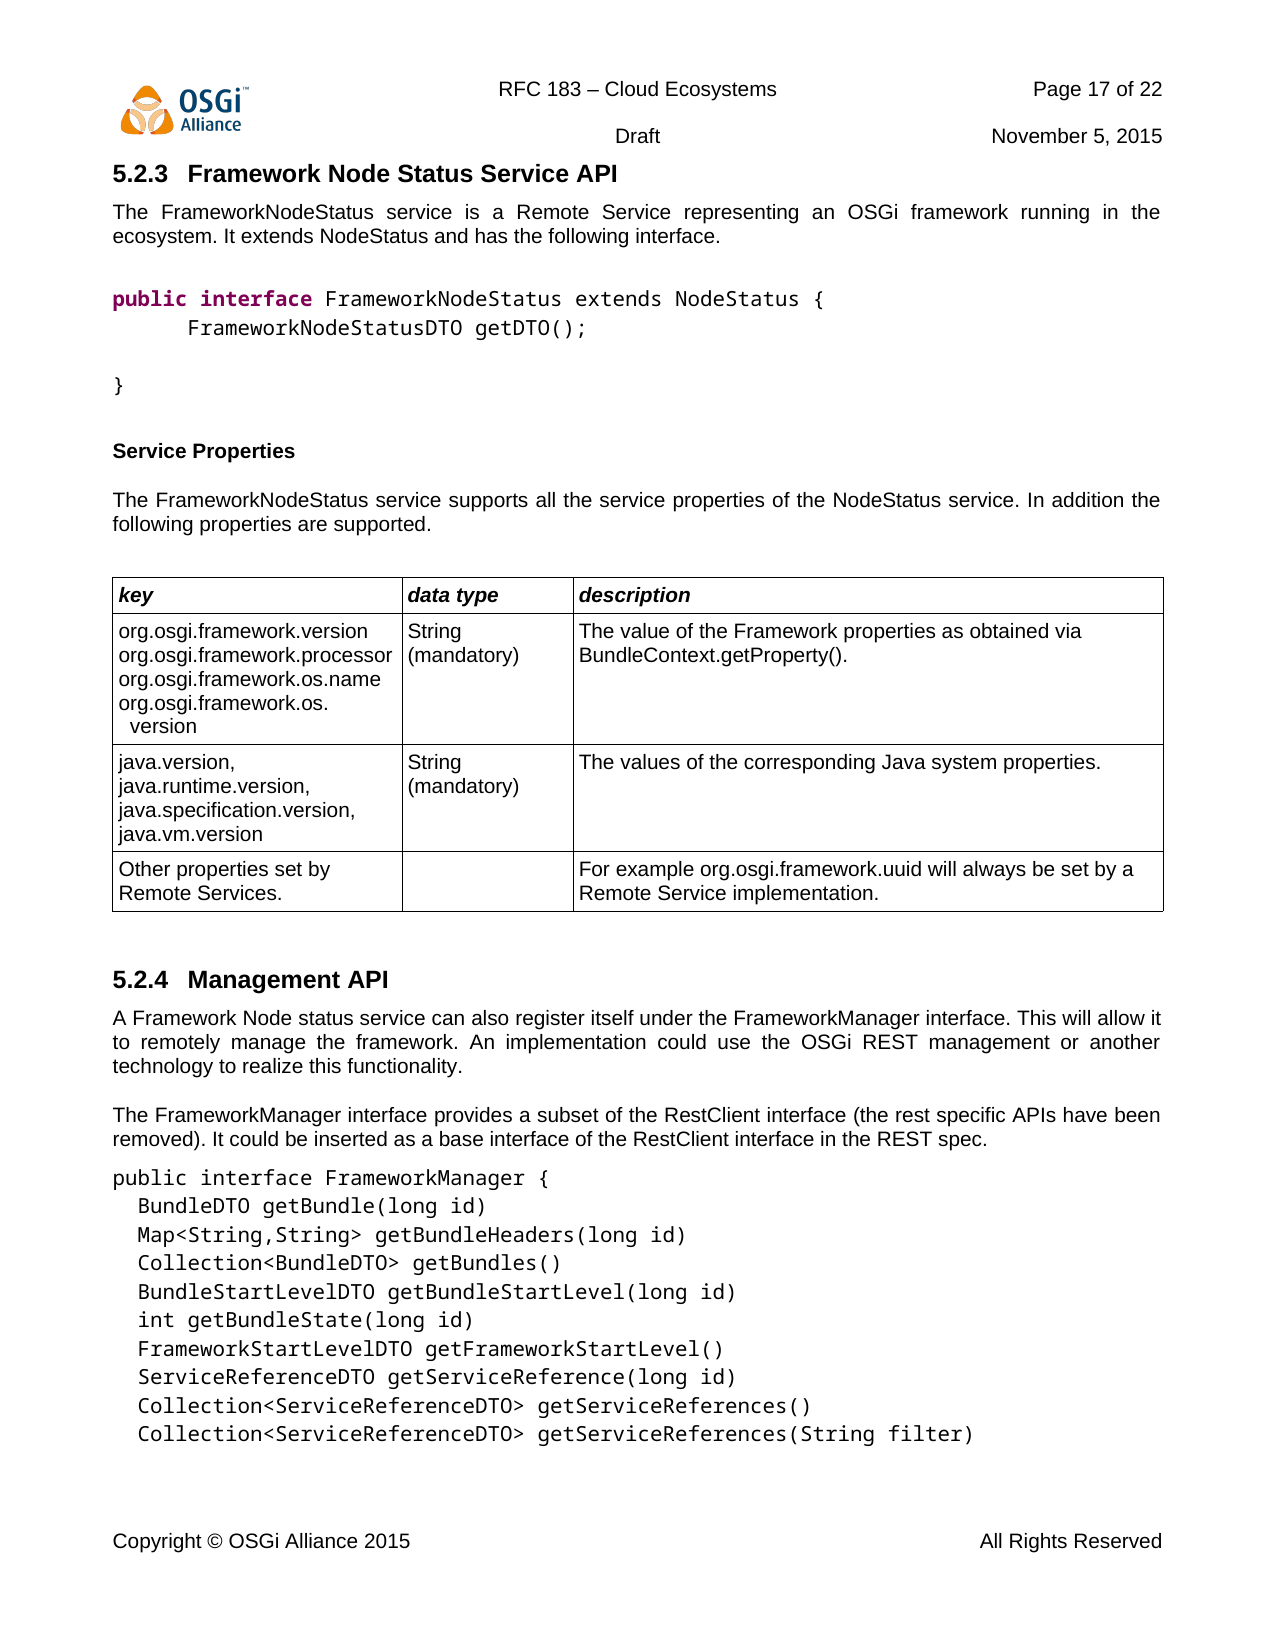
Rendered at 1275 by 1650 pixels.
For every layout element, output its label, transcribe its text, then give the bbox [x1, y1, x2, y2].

table_header data type [403, 578, 573, 613]
text Collection<BundleDTO> getBundles() [112, 1248, 1162, 1277]
table_header description [574, 578, 1163, 613]
text BundleDTO getBundle(long id) [112, 1192, 1162, 1220]
subtitle Framework Node Status Service API [112, 159, 1162, 188]
text BundleStartLevelDTO getBundleStartLevel(long id) [112, 1277, 1162, 1305]
picture [113, 78, 257, 142]
table_cell For example org.osgi.framework.uuid will always be set by a Remote Service implementation. [574, 852, 1163, 911]
text A Framework Node status service can also register itself under the FrameworkManager interface. This will allow it to remotely manage the framework. An implementation could use the OSGi REST management or another technology to realize this functionality. [112, 1006, 1162, 1078]
text public interface FrameworkNodeStatus extends NodeStatus { [112, 284, 1162, 313]
table_cell The value of the Framework properties as obtained via BundleContext.getProperty(). [574, 614, 1163, 744]
text } [112, 370, 1162, 398]
text Collection<ServiceReferenceDTO> getServiceReferences() [112, 1391, 1162, 1419]
text The FrameworkNodeStatus service supports all the service properties of the NodeStatus service. In addition the following properties are supported. [112, 488, 1162, 536]
text int getBundleState(long id) [112, 1305, 1162, 1334]
table_cell org.osgi.framework.version org.osgi.framework.processor org.osgi.framework.os.name org.osgi.framework.os. version [113, 614, 402, 744]
table_cell String (mandatory) [403, 745, 573, 851]
table_header key [113, 578, 402, 613]
text FrameworkStartLevelDTO getFrameworkStartLevel() [112, 1334, 1162, 1362]
text public interface FrameworkManager { [112, 1163, 1162, 1192]
text The FrameworkNodeStatus service is a Remote Service representing an OSGi framework running in the ecosystem. It extends NodeStatus and has the following interface. [112, 200, 1162, 248]
text ServiceReferenceDTO getServiceReference(long id) [112, 1362, 1162, 1391]
table_cell [403, 852, 573, 911]
subtitle Management API [112, 965, 1162, 993]
text Map<String,String> getBundleHeaders(long id) [112, 1220, 1162, 1248]
table_cell Other properties set by Remote Services. [113, 852, 402, 911]
text Collection<ServiceReferenceDTO> getServiceReferences(String filter) [112, 1419, 1162, 1448]
text The FrameworkManager interface provides a subset of the RestClient interface (the rest specific APIs have been removed). It could be inserted as a base interface of the RestClient interface in the REST spec. [112, 1103, 1162, 1151]
table_cell java.version, java.runtime.version, java.specification.version, java.vm.version [113, 745, 402, 851]
table_cell String (mandatory) [403, 614, 573, 744]
text Service Properties [112, 439, 1162, 463]
text FrameworkNodeStatusDTO getDTO(); [112, 313, 1162, 341]
table_cell The values of the corresponding Java system properties. [574, 745, 1163, 851]
